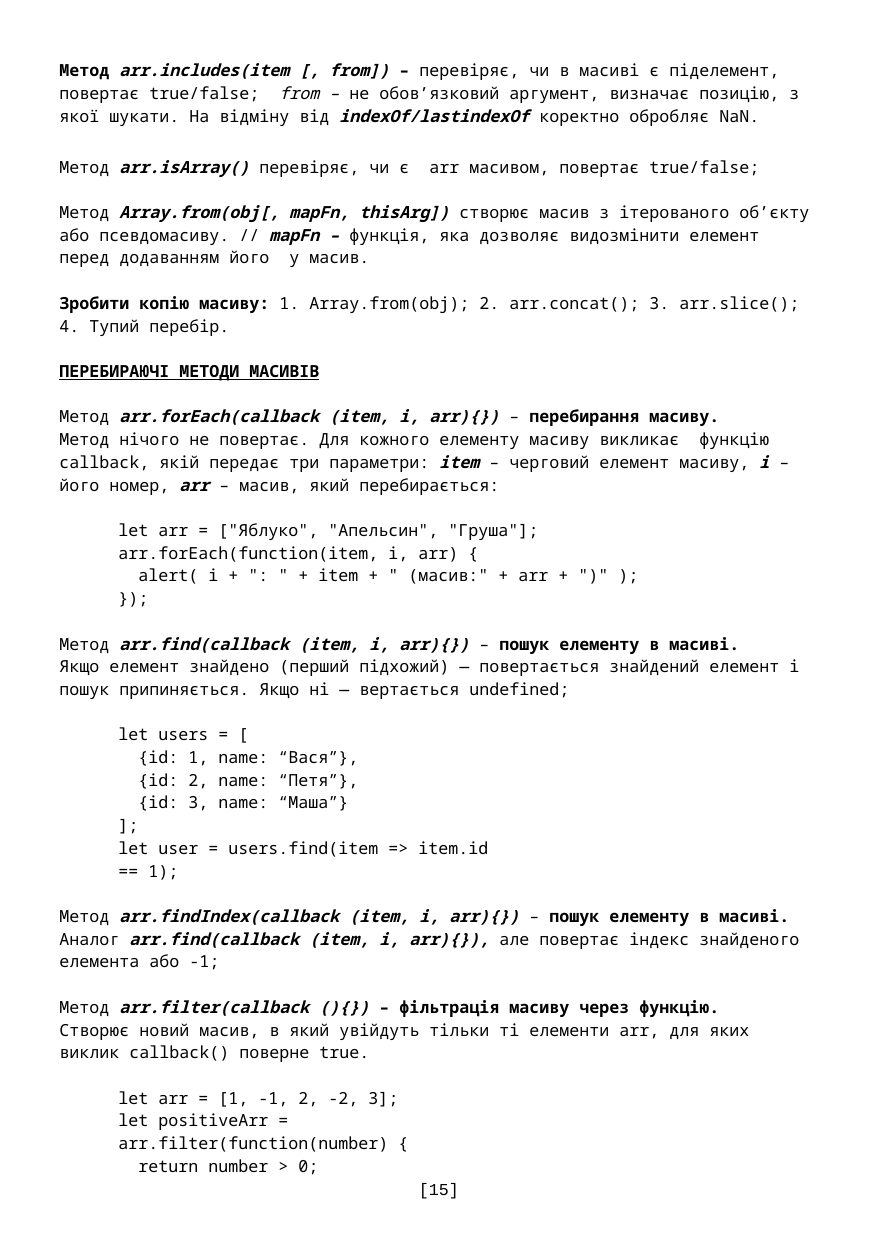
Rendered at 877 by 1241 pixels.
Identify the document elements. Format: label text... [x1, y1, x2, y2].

text Метод arr.filter(callback (){}) – фільтрація масиву через функцію. [59, 995, 818, 1018]
text Метод arr.findIndex(callback (item, i, arr){}) – пошук елементу в масиві. [59, 904, 818, 927]
table_header let users = [ {id: 1, name: “Вася”}, {id: 2, name: “Петя”}, {id: 3, name: “Маша”} ]; let user = users.find(item => item.id == 1); [59, 723, 499, 882]
text Метод arr.isArray() перевіряє, чи є arr масивом, повертає true/false; [59, 155, 818, 178]
text Аналог arr.find(callback (item, i, arr){}), але повертає індекс знайденого елемента або -1; [59, 927, 818, 973]
text Створює новий масив, в який увійдуть тільки ті елементи arr, для яких виклик callback() поверне true. [59, 1018, 818, 1063]
text Метод arr.includes(item [, from]) – перевіряє, чи в масиві є піделемент, повертає true/false; from – не обов’язковий аргумент, визначає позицію, з якої шукати. На відміну від indexOf/lastindexOf коректно обробляє NaN. [59, 59, 818, 127]
table_header [499, 1086, 818, 1177]
table_header [499, 723, 818, 882]
text ПЕРЕБИРАЮЧІ МЕТОДИ МАСИВІВ [59, 359, 818, 382]
text Метод arr.forEach(callback (item, i, arr){}) – перебирання масиву. [59, 405, 818, 428]
text Метод Array.from(obj[, mapFn, thisArg]) створює масив з ітерованого об’єкту або псевдомасиву. // mapFn – функція, яка дозволяє видозмінити елемент перед додаванням його у масив. [59, 201, 818, 269]
text Метод arr.find(callback (item, i, arr){}) – пошук елементу в масиві. [59, 632, 818, 655]
text alert( i + ": " + item + " (масив:" + arr + ")" ); [118, 564, 818, 587]
text Зробити копію масиву: 1. Array.from(obj); 2. arr.concat(); 3. arr.slice(); 4. Тупий перебір. [59, 291, 818, 337]
text let arr = ["Яблуко", "Апельсин", "Груша"]; [118, 518, 818, 541]
table_header let arr = [1, -1, 2, -2, 3]; let positiveArr = arr.filter(function(number) { return number > 0; [59, 1086, 499, 1177]
text Якщо елемент знайдено (перший підхожий) — повертається знайдений елемент і пошук припиняється. Якщо ні — вертається undefined; [59, 655, 818, 700]
text }); [118, 587, 818, 609]
text Метод нічого не повертає. Для кожного елементу масиву викликає функцію callback, якій передає три параметри: item – черговий елемент масиву, i – його номер, arr – масив, який перебирається: [59, 428, 818, 496]
text arr.forEach(function(item, i, arr) { [118, 541, 818, 564]
